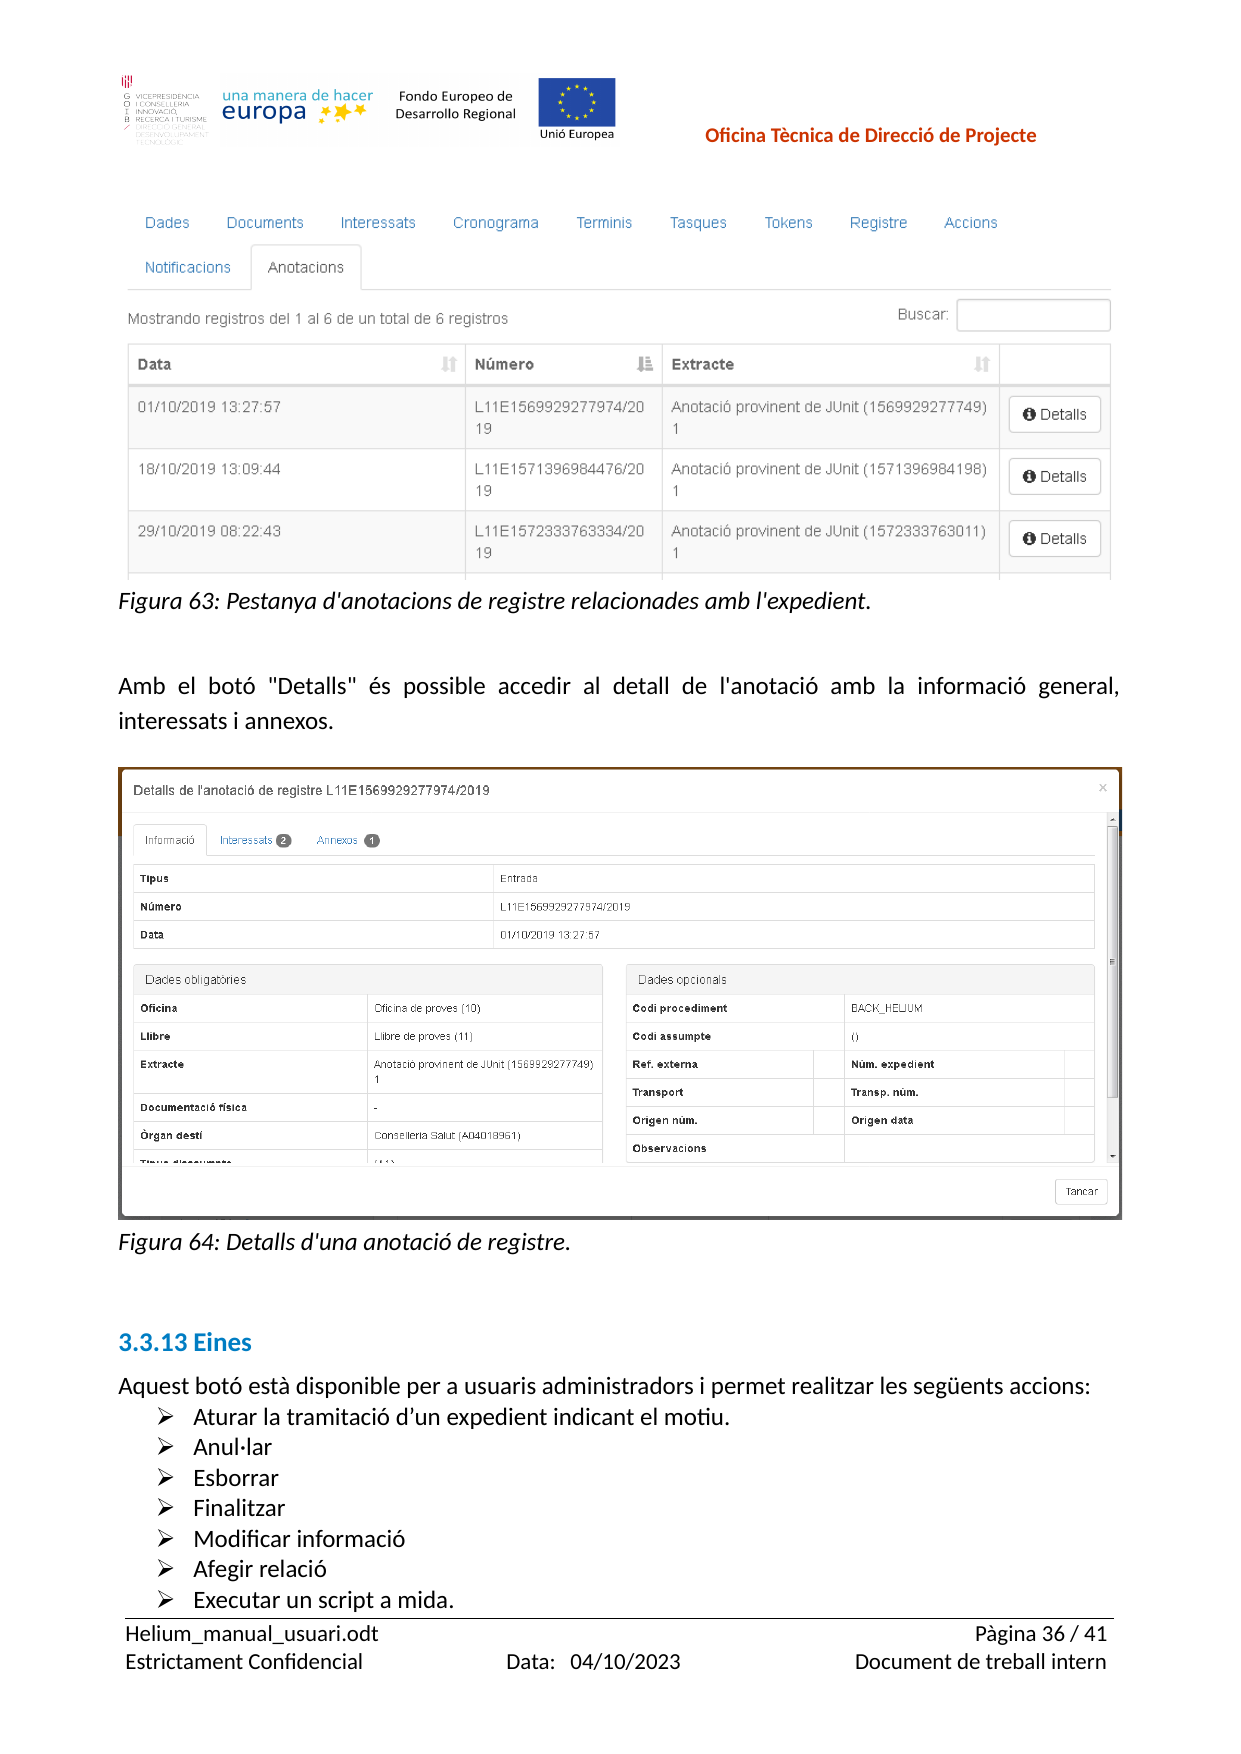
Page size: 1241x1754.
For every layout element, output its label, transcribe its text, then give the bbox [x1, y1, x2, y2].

subtitle Eines [118, 1325, 1122, 1358]
text Figura 63: Pestanya d'anotacions de registre relacionades amb l'expedient. [118, 580, 1122, 616]
text Figura 64: Detalls d'una anotació de registre. [118, 1220, 1122, 1256]
picture [219, 73, 621, 147]
picture [118, 767, 1123, 1220]
list Aturar la tramitació d’un expedient indicant el motiu. [156, 1401, 1122, 1431]
picture [118, 73, 213, 147]
list Esborrar [156, 1462, 1122, 1492]
text Amb el botó "Detalls" és possible accedir al detall de l'anotació amb la informació general, interessats i annexos. [118, 670, 1122, 736]
picture [118, 203, 1123, 580]
list Finalitzar [156, 1492, 1122, 1523]
list Modificar informació [156, 1523, 1122, 1553]
list Executar un script a mida. [156, 1584, 1122, 1614]
list Anul·lar [156, 1431, 1122, 1462]
list Afegir relació [156, 1553, 1122, 1584]
text Aquest botó està disponible per a usuaris administradors i permet realitzar les següents accions: [118, 1370, 1122, 1401]
